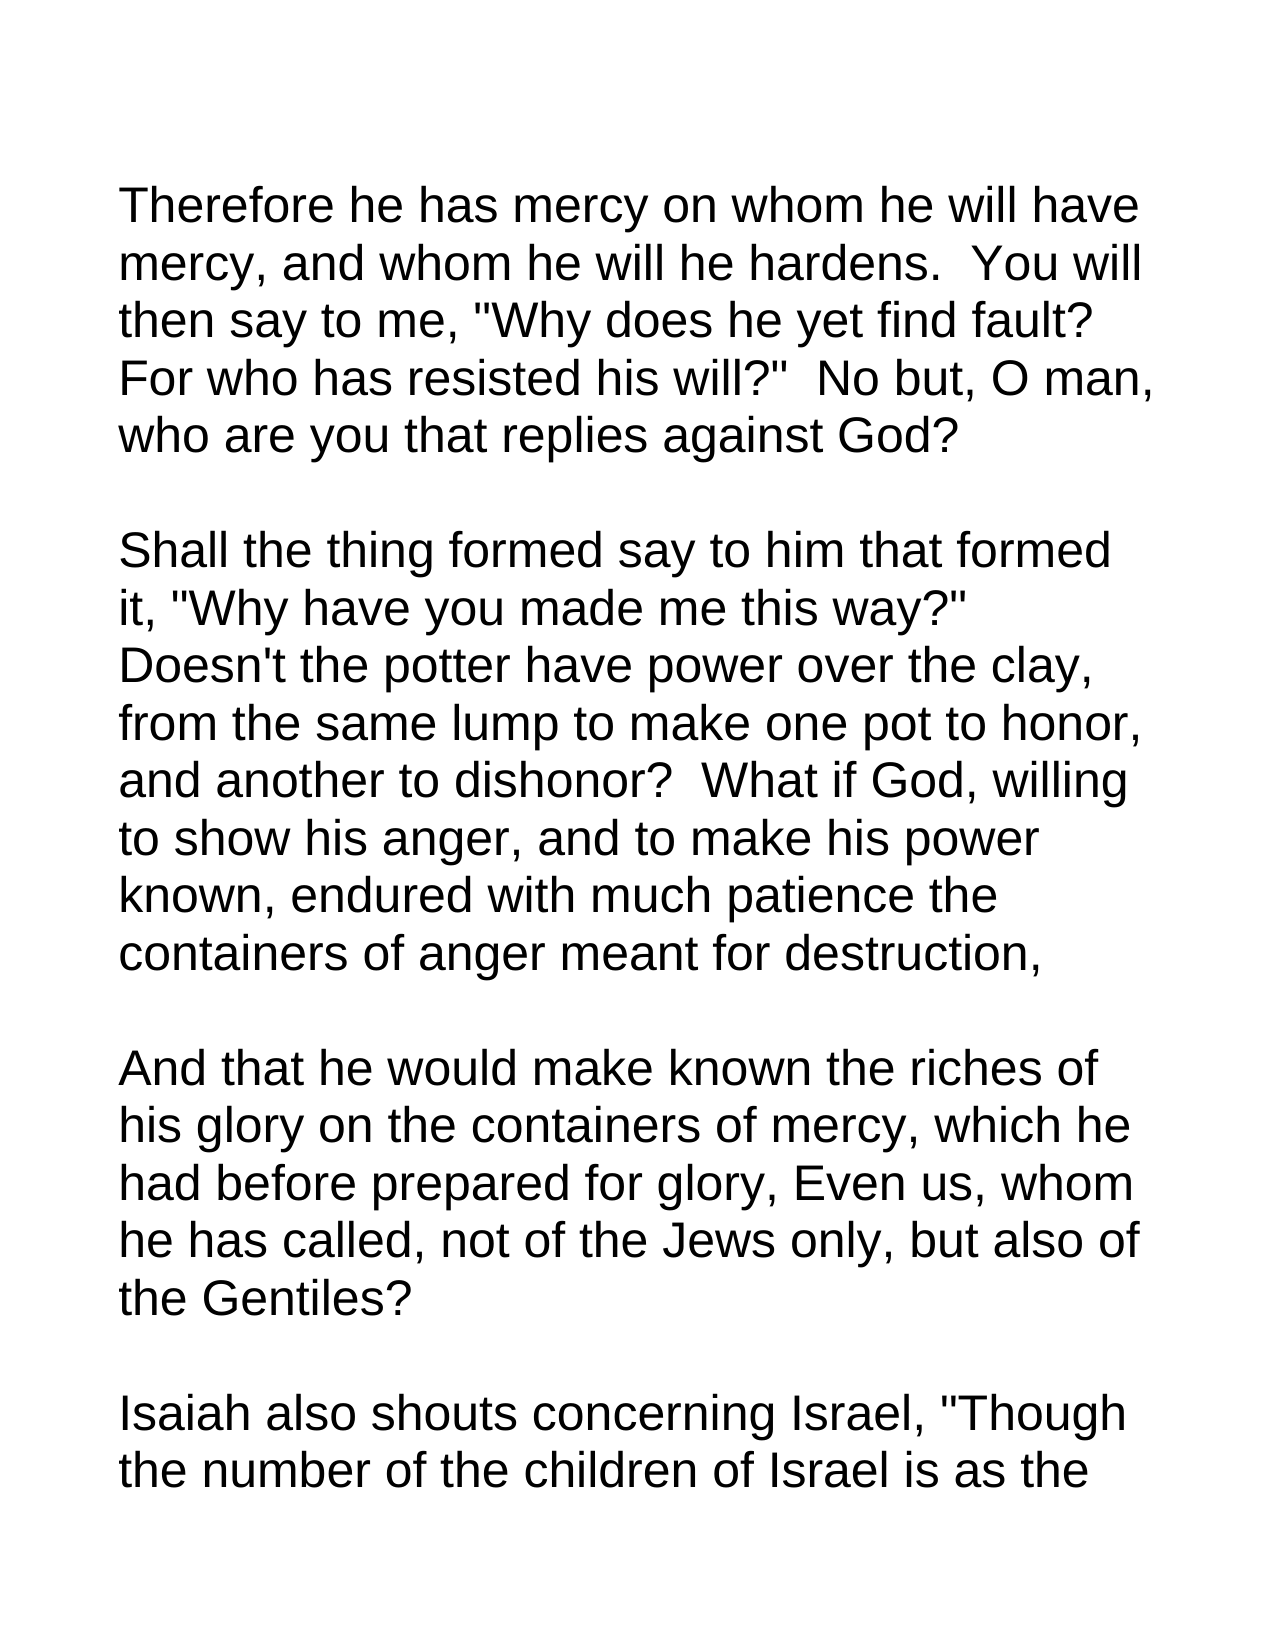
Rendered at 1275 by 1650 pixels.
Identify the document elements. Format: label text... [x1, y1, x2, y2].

text Therefore he has mercy on whom he will have mercy, and whom he will he hardens. You will then say to me, "Why does he yet find fault? For who has resisted his will?" No but, O man, who are you that replies against God? [118, 176, 1157, 463]
text Isaiah also shouts concerning Israel, "Though the number of the children of Israel is as the [118, 1383, 1157, 1498]
text Shall the thing formed say to him that formed it, "Why have you made me this way?" Doesn't the potter have power over the clay, from the same lump to make one pot to honor, and another to dishonor? What if God, willing to show his anger, and to make his power known, endured with much patience the containers of anger meant for destruction, [118, 521, 1157, 981]
text And that he would make known the riches of his glory on the containers of mercy, which he had before prepared for glory, Even us, whom he has called, not of the Jews only, but also of the Gentiles? [118, 1038, 1157, 1326]
